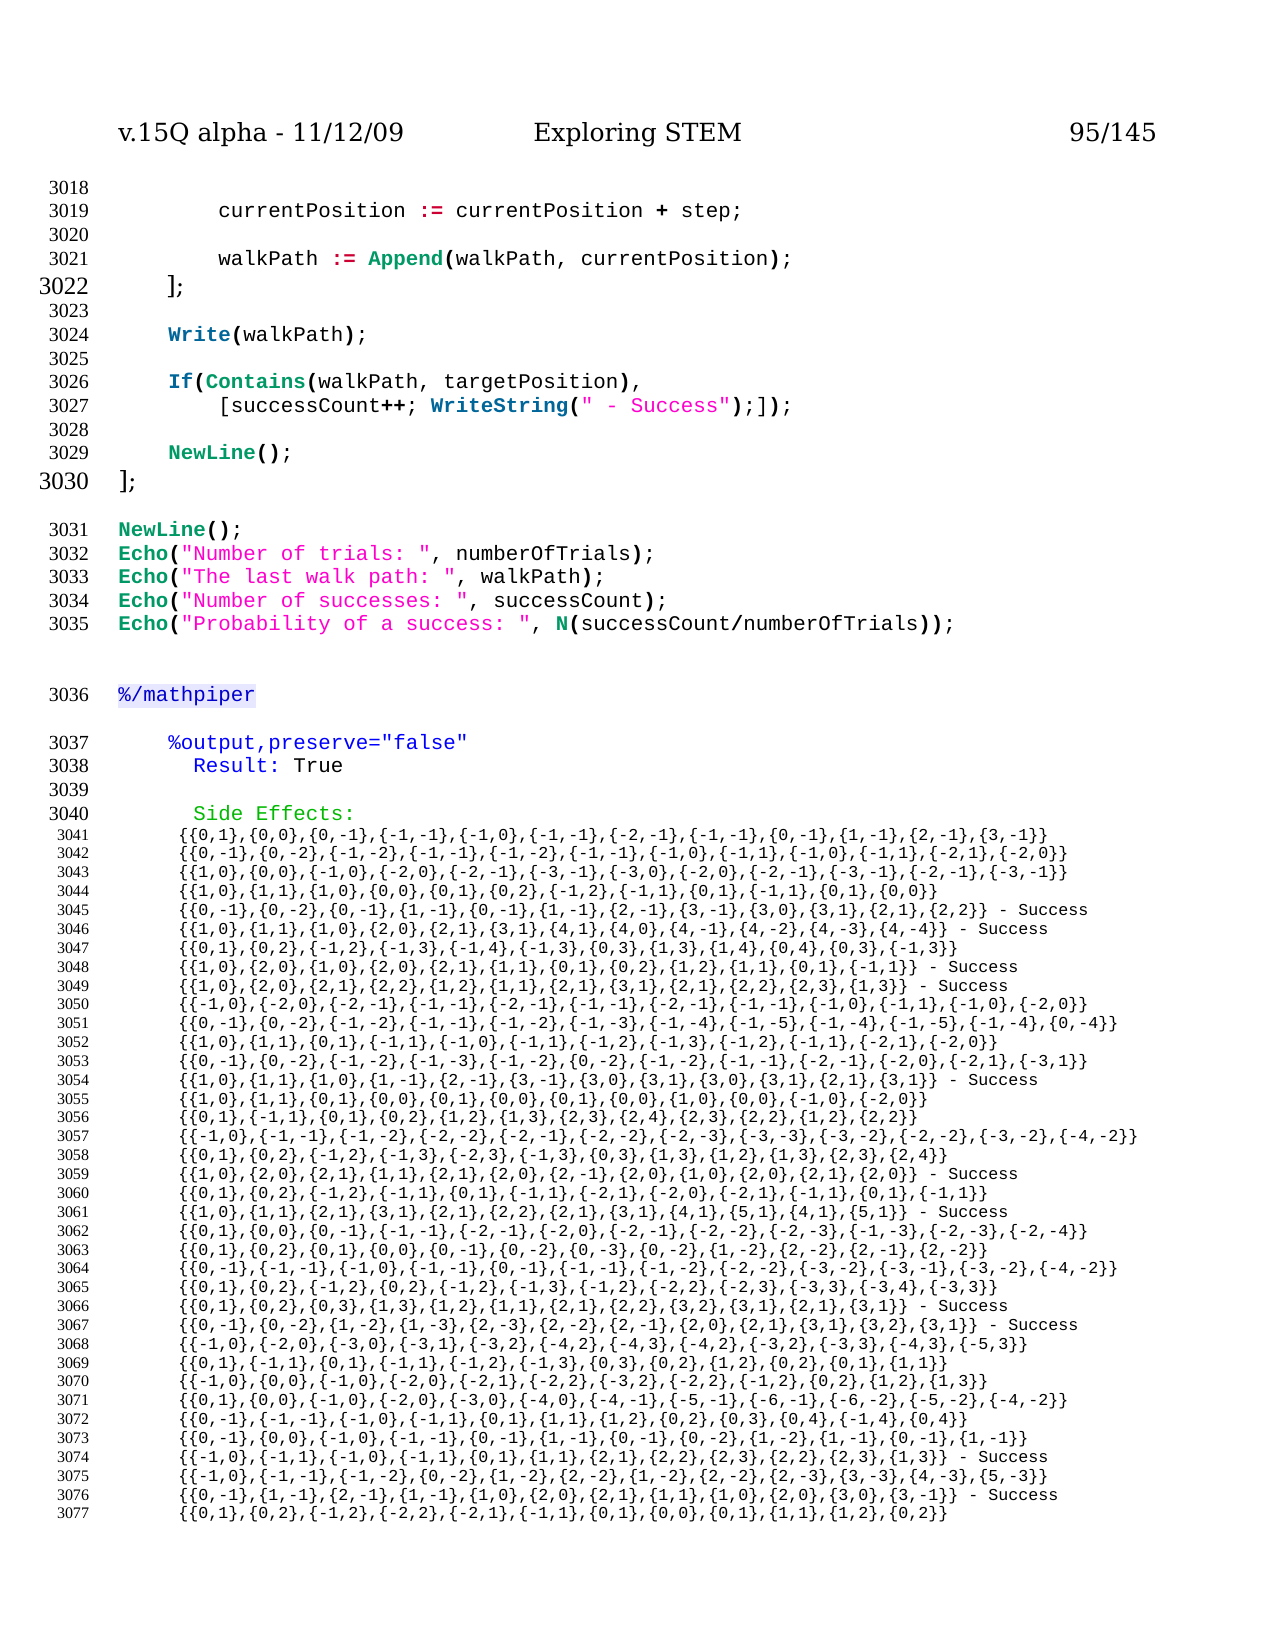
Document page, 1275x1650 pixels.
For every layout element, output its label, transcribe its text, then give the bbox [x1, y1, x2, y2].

text [successCount++; WriteString(" - Success");]); [118, 395, 1157, 419]
text {{0,-1},{1,-1},{2,-1},{1,-1},{1,0},{2,0},{2,1},{1,1},{1,0},{2,0},{3,0},{3,-1}} - Success [118, 1486, 1157, 1505]
text {{0,1},{0,2},{-1,2},{-1,3},{-1,4},{-1,3},{0,3},{1,3},{1,4},{0,4},{0,3},{-1,3}} [118, 939, 1157, 958]
text Write(walkPath); [118, 324, 1157, 348]
text {{0,-1},{0,-2},{-1,-2},{-1,-1},{-1,-2},{-1,-1},{-1,0},{-1,1},{-1,0},{-1,1},{-2,1},{-2,0}} [118, 845, 1157, 864]
text {{1,0},{1,1},{0,1},{-1,1},{-1,0},{-1,1},{-1,2},{-1,3},{-1,2},{-1,1},{-2,1},{-2,0}} [118, 1034, 1157, 1052]
text {{0,-1},{-1,-1},{-1,0},{-1,-1},{0,-1},{-1,-1},{-1,-2},{-2,-2},{-3,-2},{-3,-1},{-3,-2},{-4,-2}} [118, 1260, 1157, 1279]
text %/mathpiper [118, 684, 1157, 708]
text {{-1,0},{-1,-1},{-1,-2},{0,-2},{1,-2},{2,-2},{1,-2},{2,-2},{2,-3},{3,-3},{4,-3},{5,-3}} [118, 1467, 1157, 1486]
text {{0,1},{0,2},{0,3},{1,3},{1,2},{1,1},{2,1},{2,2},{3,2},{3,1},{2,1},{3,1}} - Success [118, 1298, 1157, 1316]
text If(Contains(walkPath, targetPosition), [118, 371, 1157, 395]
text {{0,1},{0,2},{-1,2},{-1,3},{-2,3},{-1,3},{0,3},{1,3},{1,2},{1,3},{2,3},{2,4}} [118, 1147, 1157, 1166]
text ]; [118, 271, 1157, 301]
text {{1,0},{2,0},{1,0},{2,0},{2,1},{1,1},{0,1},{0,2},{1,2},{1,1},{0,1},{-1,1}} - Success [118, 958, 1157, 977]
text NewLine(); [118, 519, 1157, 542]
text {{0,1},{0,0},{0,-1},{-1,-1},{-1,0},{-1,-1},{-2,-1},{-1,-1},{0,-1},{1,-1},{2,-1},{3,-1}} [118, 826, 1157, 845]
text {{0,-1},{0,-2},{0,-1},{1,-1},{0,-1},{1,-1},{2,-1},{3,-1},{3,0},{3,1},{2,1},{2,2}} - Success [118, 902, 1157, 921]
text {{-1,0},{-1,1},{-1,0},{-1,1},{0,1},{1,1},{2,1},{2,2},{2,3},{2,2},{2,3},{1,3}} - Success [118, 1448, 1157, 1467]
text {{0,-1},{0,-2},{1,-2},{1,-3},{2,-3},{2,-2},{2,-1},{2,0},{2,1},{3,1},{3,2},{3,1}} - Success [118, 1316, 1157, 1335]
text {{0,-1},{0,-2},{-1,-2},{-1,-1},{-1,-2},{-1,-3},{-1,-4},{-1,-5},{-1,-4},{-1,-5},{-1,-4},{0,-4}} [118, 1015, 1157, 1034]
text {{0,-1},{-1,-1},{-1,0},{-1,1},{0,1},{1,1},{1,2},{0,2},{0,3},{0,4},{-1,4},{0,4}} [118, 1411, 1157, 1429]
text {{0,1},{0,0},{-1,0},{-2,0},{-3,0},{-4,0},{-4,-1},{-5,-1},{-6,-1},{-6,-2},{-5,-2},{-4,-2}} [118, 1392, 1157, 1411]
text {{-1,0},{-2,0},{-2,-1},{-1,-1},{-2,-1},{-1,-1},{-2,-1},{-1,-1},{-1,0},{-1,1},{-1,0},{-2,0}} [118, 996, 1157, 1015]
text currentPosition := currentPosition + step; [118, 200, 1157, 224]
text {{1,0},{1,1},{2,1},{3,1},{2,1},{2,2},{2,1},{3,1},{4,1},{5,1},{4,1},{5,1}} - Success [118, 1203, 1157, 1222]
text {{-1,0},{-1,-1},{-1,-2},{-2,-2},{-2,-1},{-2,-2},{-2,-3},{-3,-3},{-3,-2},{-2,-2},{-3,-2},{-4,-2}} [118, 1128, 1157, 1147]
text Result: True [118, 755, 1157, 779]
text {{0,-1},{0,-2},{-1,-2},{-1,-3},{-1,-2},{0,-2},{-1,-2},{-1,-1},{-2,-1},{-2,0},{-2,1},{-3,1}} [118, 1052, 1157, 1071]
text {{0,1},{0,2},{-1,2},{-2,2},{-2,1},{-1,1},{0,1},{0,0},{0,1},{1,1},{1,2},{0,2}} [118, 1505, 1157, 1524]
text {{0,-1},{0,0},{-1,0},{-1,-1},{0,-1},{1,-1},{0,-1},{0,-2},{1,-2},{1,-1},{0,-1},{1,-1}} [118, 1429, 1157, 1448]
text {{1,0},{1,1},{1,0},{0,0},{0,1},{0,2},{-1,2},{-1,1},{0,1},{-1,1},{0,1},{0,0}} [118, 883, 1157, 902]
text {{1,0},{1,1},{0,1},{0,0},{0,1},{0,0},{0,1},{0,0},{1,0},{0,0},{-1,0},{-2,0}} [118, 1090, 1157, 1109]
text {{-1,0},{0,0},{-1,0},{-2,0},{-2,1},{-2,2},{-3,2},{-2,2},{-1,2},{0,2},{1,2},{1,3}} [118, 1373, 1157, 1392]
text NewLine(); [118, 442, 1157, 466]
text {{1,0},{1,1},{1,0},{2,0},{2,1},{3,1},{4,1},{4,0},{4,-1},{4,-2},{4,-3},{4,-4}} - Success [118, 921, 1157, 939]
text {{0,1},{0,2},{-1,2},{-1,1},{0,1},{-1,1},{-2,1},{-2,0},{-2,1},{-1,1},{0,1},{-1,1}} [118, 1184, 1157, 1203]
text Side Effects: [118, 803, 1157, 826]
text {{0,1},{0,2},{0,1},{0,0},{0,-1},{0,-2},{0,-3},{0,-2},{1,-2},{2,-2},{2,-1},{2,-2}} [118, 1241, 1157, 1260]
text {{1,0},{1,1},{1,0},{1,-1},{2,-1},{3,-1},{3,0},{3,1},{3,0},{3,1},{2,1},{3,1}} - Success [118, 1071, 1157, 1090]
text Echo("Probability of a success: ", N(successCount/numberOfTrials)); [118, 613, 1157, 637]
text ]; [118, 466, 1157, 495]
text walkPath := Append(walkPath, currentPosition); [118, 248, 1157, 271]
text {{0,1},{-1,1},{0,1},{-1,1},{-1,2},{-1,3},{0,3},{0,2},{1,2},{0,2},{0,1},{1,1}} [118, 1354, 1157, 1373]
text %output,preserve="false" [118, 732, 1157, 755]
text {{0,1},{0,2},{-1,2},{0,2},{-1,2},{-1,3},{-1,2},{-2,2},{-2,3},{-3,3},{-3,4},{-3,3}} [118, 1279, 1157, 1298]
text {{1,0},{2,0},{2,1},{2,2},{1,2},{1,1},{2,1},{3,1},{2,1},{2,2},{2,3},{1,3}} - Success [118, 977, 1157, 996]
text Echo("Number of trials: ", numberOfTrials); [118, 542, 1157, 566]
text Echo("Number of successes: ", successCount); [118, 590, 1157, 613]
text {{-1,0},{-2,0},{-3,0},{-3,1},{-3,2},{-4,2},{-4,3},{-4,2},{-3,2},{-3,3},{-4,3},{-5,3}} [118, 1335, 1157, 1354]
text {{0,1},{0,0},{0,-1},{-1,-1},{-2,-1},{-2,0},{-2,-1},{-2,-2},{-2,-3},{-1,-3},{-2,-3},{-2,-4}} [118, 1222, 1157, 1241]
text Echo("The last walk path: ", walkPath); [118, 566, 1157, 590]
text {{1,0},{2,0},{2,1},{1,1},{2,1},{2,0},{2,-1},{2,0},{1,0},{2,0},{2,1},{2,0}} - Success [118, 1166, 1157, 1184]
text {{1,0},{0,0},{-1,0},{-2,0},{-2,-1},{-3,-1},{-3,0},{-2,0},{-2,-1},{-3,-1},{-2,-1},{-3,-1}} [118, 864, 1157, 883]
text {{0,1},{-1,1},{0,1},{0,2},{1,2},{1,3},{2,3},{2,4},{2,3},{2,2},{1,2},{2,2}} [118, 1109, 1157, 1128]
